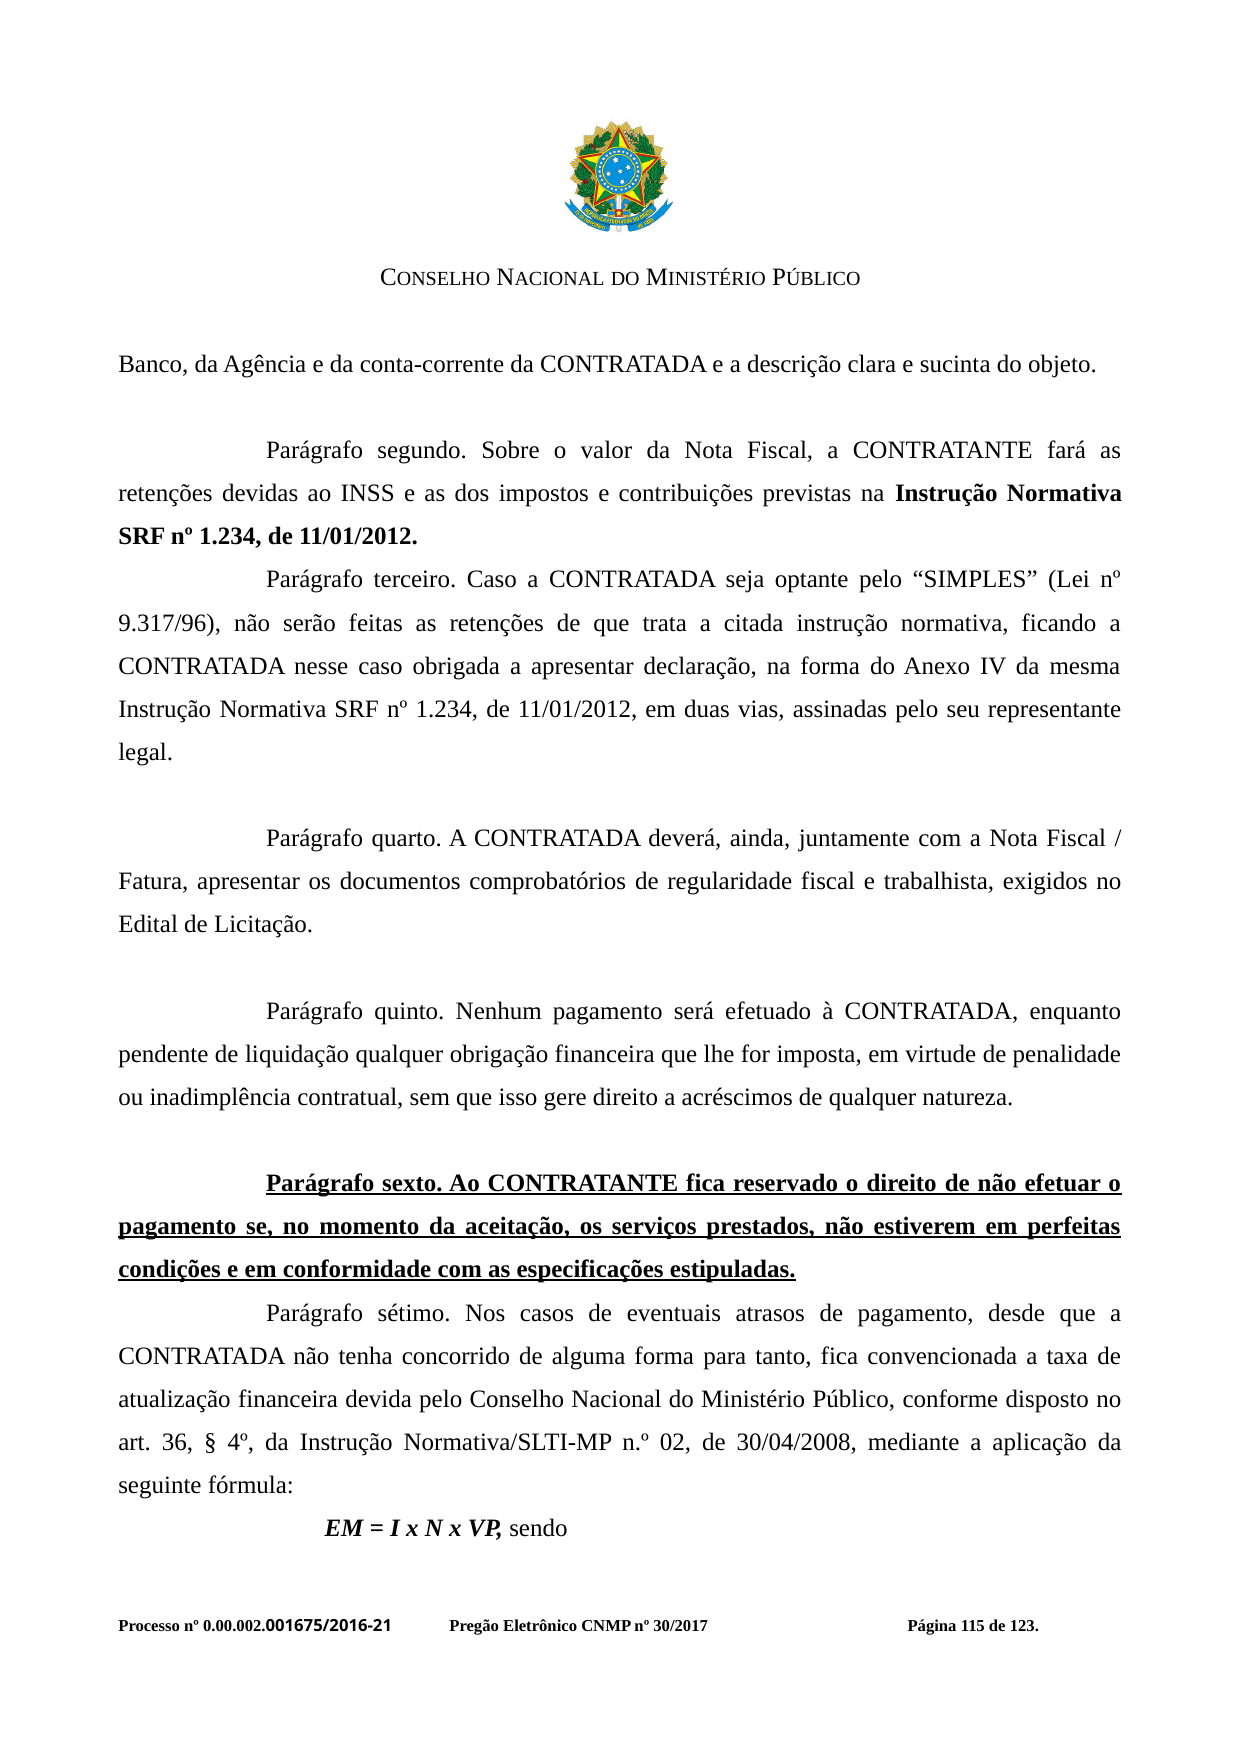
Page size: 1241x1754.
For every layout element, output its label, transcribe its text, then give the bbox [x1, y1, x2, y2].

text Parágrafo terceiro. Caso a CONTRATADA seja optante pelo “SIMPLES” (Lei nº 9.317/96), não serão feitas as retenções de que trata a citada instrução normativa, ficando a CONTRATADA nesse caso obrigada a apresentar declaração, na forma do Anexo IV da mesma Instrução Normativa SRF nº 1.234, de 11/01/2012, em duas vias, assinadas pelo seu representante legal. [118, 564, 1122, 766]
text Banco, da Agência e da conta-corrente da CONTRATADA e a descrição clara e sucinta do objeto. [118, 349, 1122, 378]
text EM = I x N x VP, sendo [324, 1513, 1122, 1542]
text Parágrafo sexto. Ao CONTRATANTE fica reservado o direito de não efetuar o pagamento se, no momento da aceitação, os serviços prestados, não estiverem em perfeitas condições e em conformidade com as especificações estipuladas. [118, 1168, 1122, 1283]
text Parágrafo sétimo. Nos casos de eventuais atrasos de pagamento, desde que a CONTRATADA não tenha concorrido de alguma forma para tanto, fica convencionada a taxa de atualização financeira devida pelo Conselho Nacional do Ministério Público, conforme disposto no art. 36, § 4º, da Instrução Normativa/SLTI-MP n.º 02, de 30/04/2008, mediante a aplicação da seguinte fórmula: [118, 1298, 1122, 1499]
text Parágrafo quarto. A CONTRATADA deverá, ainda, juntamente com a Nota Fiscal / Fatura, apresentar os documentos comprobatórios de regularidade fiscal e trabalhista, exigidos no Edital de Licitação. [118, 823, 1122, 938]
text Parágrafo segundo. Sobre o valor da Nota Fiscal, a CONTRATANTE fará as retenções devidas ao INSS e as dos impostos e contribuições previstas na Instrução Normativa SRF nº 1.234, de 11/01/2012. [118, 435, 1122, 550]
text Parágrafo quinto. Nenhum pagamento será efetuado à CONTRATADA, enquanto pendente de liquidação qualquer obrigação financeira que lhe for imposta, em virtude de penalidade ou inadimplência contratual, sem que isso gere direito a acréscimos de qualquer natureza. [118, 996, 1122, 1111]
